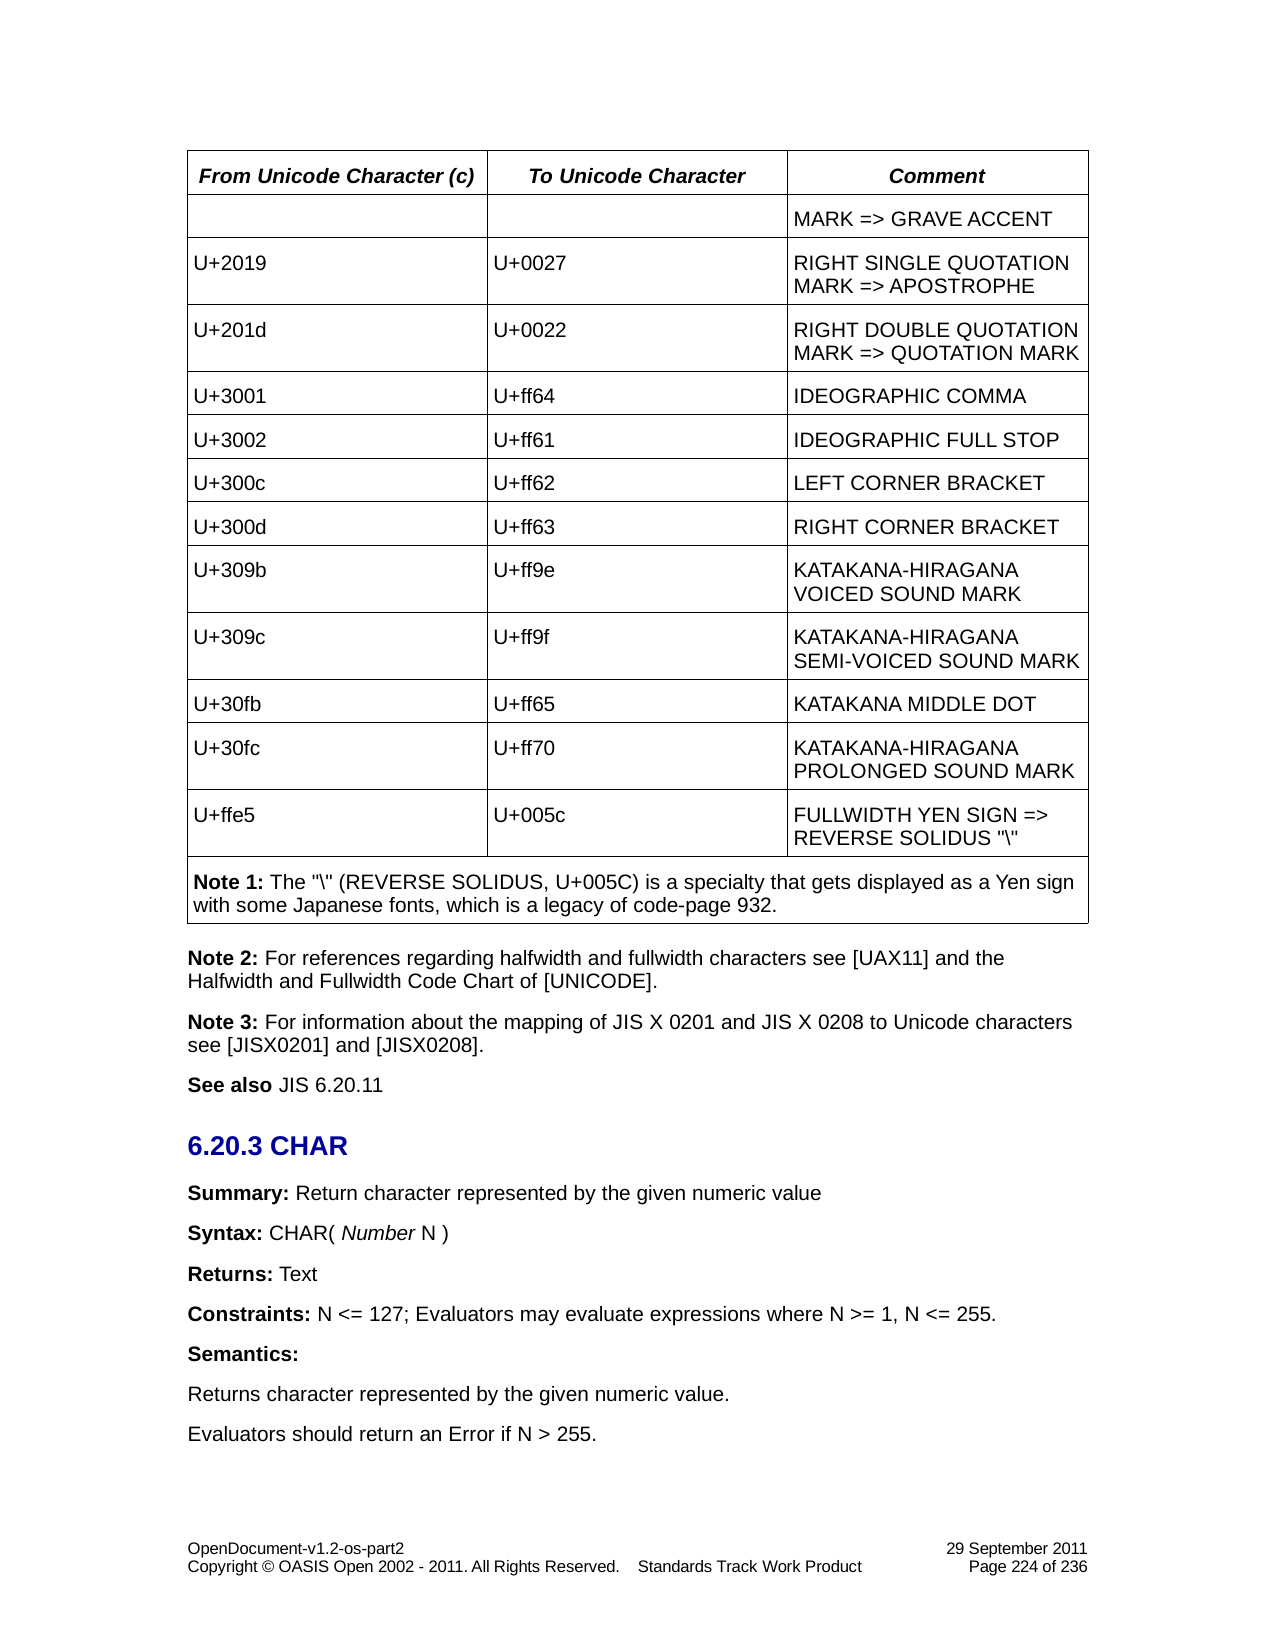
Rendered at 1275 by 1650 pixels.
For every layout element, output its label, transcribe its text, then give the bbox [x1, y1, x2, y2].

table_cell U+ffe5 [188, 790, 487, 856]
table_cell U+ff9f [488, 613, 787, 678]
table_cell IDEOGRAPHIC COMMA [788, 372, 1088, 414]
table_cell U+ff65 [488, 680, 787, 722]
table_cell KATAKANA-HIRAGANA PROLONGED SOUND MARK [788, 723, 1088, 789]
table_cell IDEOGRAPHIC FULL STOP [788, 415, 1088, 458]
table_cell U+ff9e [488, 546, 787, 612]
table_cell U+ff63 [488, 502, 787, 544]
table_cell U+3001 [188, 372, 487, 414]
table_cell U+309b [188, 546, 487, 612]
text Note 2: For references regarding halfwidth and fullwidth characters see [UAX11] and the Halfwidth and Fullwidth Code Chart of [UNICODE]. [187, 946, 1088, 993]
table_cell FULLWIDTH YEN SIGN => REVERSE SOLIDUS "\" [788, 790, 1088, 856]
table_cell RIGHT SINGLE QUOTATION MARK => APOSTROPHE [788, 238, 1088, 304]
text Constraints: N <= 127; Evaluators may evaluate expressions where N >= 1, N <= 255. [187, 1302, 1088, 1326]
text Returns character represented by the given numeric value. [187, 1383, 1088, 1406]
table_cell KATAKANA-HIRAGANA VOICED SOUND MARK [788, 546, 1088, 612]
table_cell U+201d [188, 305, 487, 371]
table_cell LEFT CORNER BRACKET [788, 459, 1088, 501]
table_cell RIGHT DOUBLE QUOTATION MARK => QUOTATION MARK [788, 305, 1088, 371]
table_cell U+30fb [188, 680, 487, 722]
table_cell U+30fc [188, 723, 487, 789]
table_cell U+309c [188, 613, 487, 678]
table_cell U+300c [188, 459, 487, 501]
table_cell U+ff70 [488, 723, 787, 789]
table_cell Note 1: The "\" (REVERSE SOLIDUS, U+005C) is a specialty that gets displayed as a Yen sign with some Japanese fonts, which is a legacy of code-page 932. [188, 857, 1088, 923]
table_cell U+3002 [188, 415, 487, 458]
text Semantics: [187, 1342, 1088, 1366]
text Evaluators should return an Error if N > 255. [187, 1423, 1088, 1446]
table_cell KATAKANA-HIRAGANA SEMI-VOICED SOUND MARK [788, 613, 1088, 678]
table_cell U+ff62 [488, 459, 787, 501]
table_cell U+ff64 [488, 372, 787, 414]
text Summary: Return character represented by the given numeric value [187, 1182, 1088, 1205]
table_cell U+0022 [488, 305, 787, 371]
table_cell [188, 195, 487, 237]
text Note 3: For information about the mapping of JIS X 0201 and JIS X 0208 to Unicode characters see [JISX0201] and [JISX0208]. [187, 1010, 1088, 1057]
table_header Comment [788, 151, 1088, 193]
table_cell U+2019 [188, 238, 487, 304]
table_header To Unicode Character [488, 151, 787, 193]
text Syntax: CHAR( Number N ) [187, 1222, 1088, 1245]
subtitle CHAR [187, 1131, 1088, 1161]
table_cell U+300d [188, 502, 487, 544]
table_cell MARK => GRAVE ACCENT [788, 195, 1088, 237]
table_cell U+ff61 [488, 415, 787, 458]
table_cell RIGHT CORNER BRACKET [788, 502, 1088, 544]
table_cell U+0027 [488, 238, 787, 304]
table_cell U+005c [488, 790, 787, 856]
text Returns: Text [187, 1262, 1088, 1286]
table_cell KATAKANA MIDDLE DOT [788, 680, 1088, 722]
table_cell [488, 195, 787, 237]
table_header From Unicode Character (c) [188, 151, 487, 193]
text See also JIS 6.20.11 [187, 1074, 1088, 1097]
